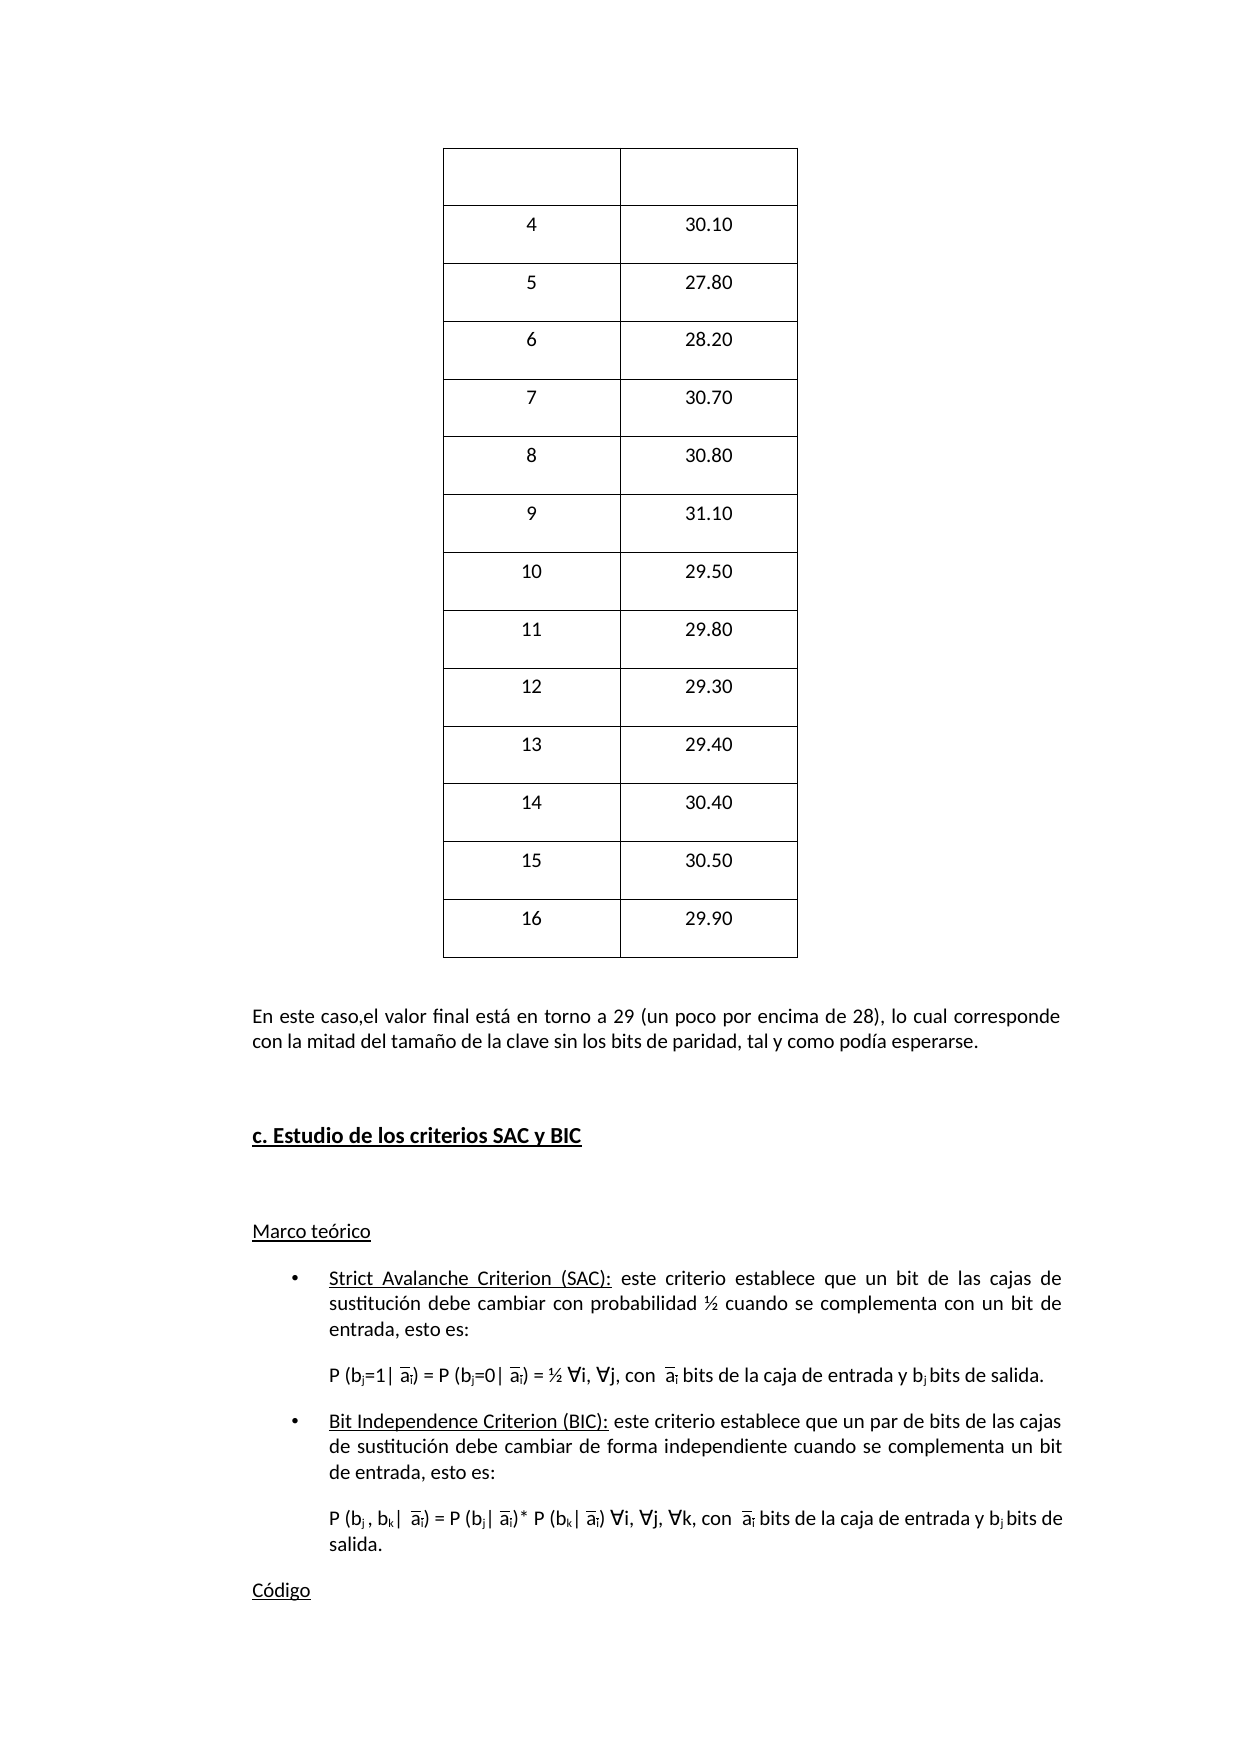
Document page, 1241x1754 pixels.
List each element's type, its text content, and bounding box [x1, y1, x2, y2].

table_cell 5 [444, 264, 620, 321]
table_cell 30.40 [621, 784, 797, 841]
table_cell 13 [444, 727, 620, 783]
text Código [252, 1577, 1063, 1602]
table_cell 29.90 [621, 900, 797, 957]
table_cell 30.70 [621, 380, 797, 436]
table_cell 29.30 [621, 669, 797, 726]
table_cell 30.10 [621, 206, 797, 263]
list Strict Avalanche Criterion (SAC): este criterio establece que un bit de las cajas de sustitución debe cambiar con probabilidad ½ cuando se complementa con un bit de entrada, esto es: [291, 1265, 1063, 1341]
list P (bj , bk| ai) = P (bj| ai)* P (bk| ai) ∀i, ∀j, ∀k, con ai bits de la caja de entrada y bj bits de salida. [291, 1505, 1063, 1556]
table_cell 8 [444, 437, 620, 494]
text En este caso,el valor final está en torno a 29 (un poco por encima de 28), lo cual corresponde con la mitad del tamaño de la clave sin los bits de paridad, tal y como podía esperarse. [252, 1003, 1063, 1054]
table_cell 29.80 [621, 611, 797, 668]
table_cell 28.20 [621, 322, 797, 379]
table_cell 29.50 [621, 553, 797, 610]
table_cell 11 [444, 611, 620, 668]
table_cell 30.80 [621, 437, 797, 494]
table_cell [621, 149, 797, 205]
table_cell 4 [444, 206, 620, 263]
table_cell 6 [444, 322, 620, 379]
table_cell 29.40 [621, 727, 797, 783]
table_cell 9 [444, 495, 620, 552]
table_cell 10 [444, 553, 620, 610]
table_cell 14 [444, 784, 620, 841]
table_cell [444, 149, 620, 205]
list Bit Independence Criterion (BIC): este criterio establece que un par de bits de las cajas de sustitución debe cambiar de forma independiente cuando se complementa un bit de entrada, esto es: [291, 1408, 1063, 1484]
table_cell 31.10 [621, 495, 797, 552]
text Marco teórico [177, 1219, 1063, 1244]
table_cell 12 [444, 669, 620, 726]
text c. Estudio de los criterios SAC y BIC [252, 1121, 1063, 1149]
list P (bj=1| ai) = P (bj=0| ai) = ½ ∀i, ∀j, con ai bits de la caja de entrada y bj bits de salida. [291, 1362, 1063, 1387]
table_cell 7 [444, 380, 620, 436]
table_cell 16 [444, 900, 620, 957]
table_cell 27.80 [621, 264, 797, 321]
table_cell 30.50 [621, 842, 797, 899]
table_cell 15 [444, 842, 620, 899]
